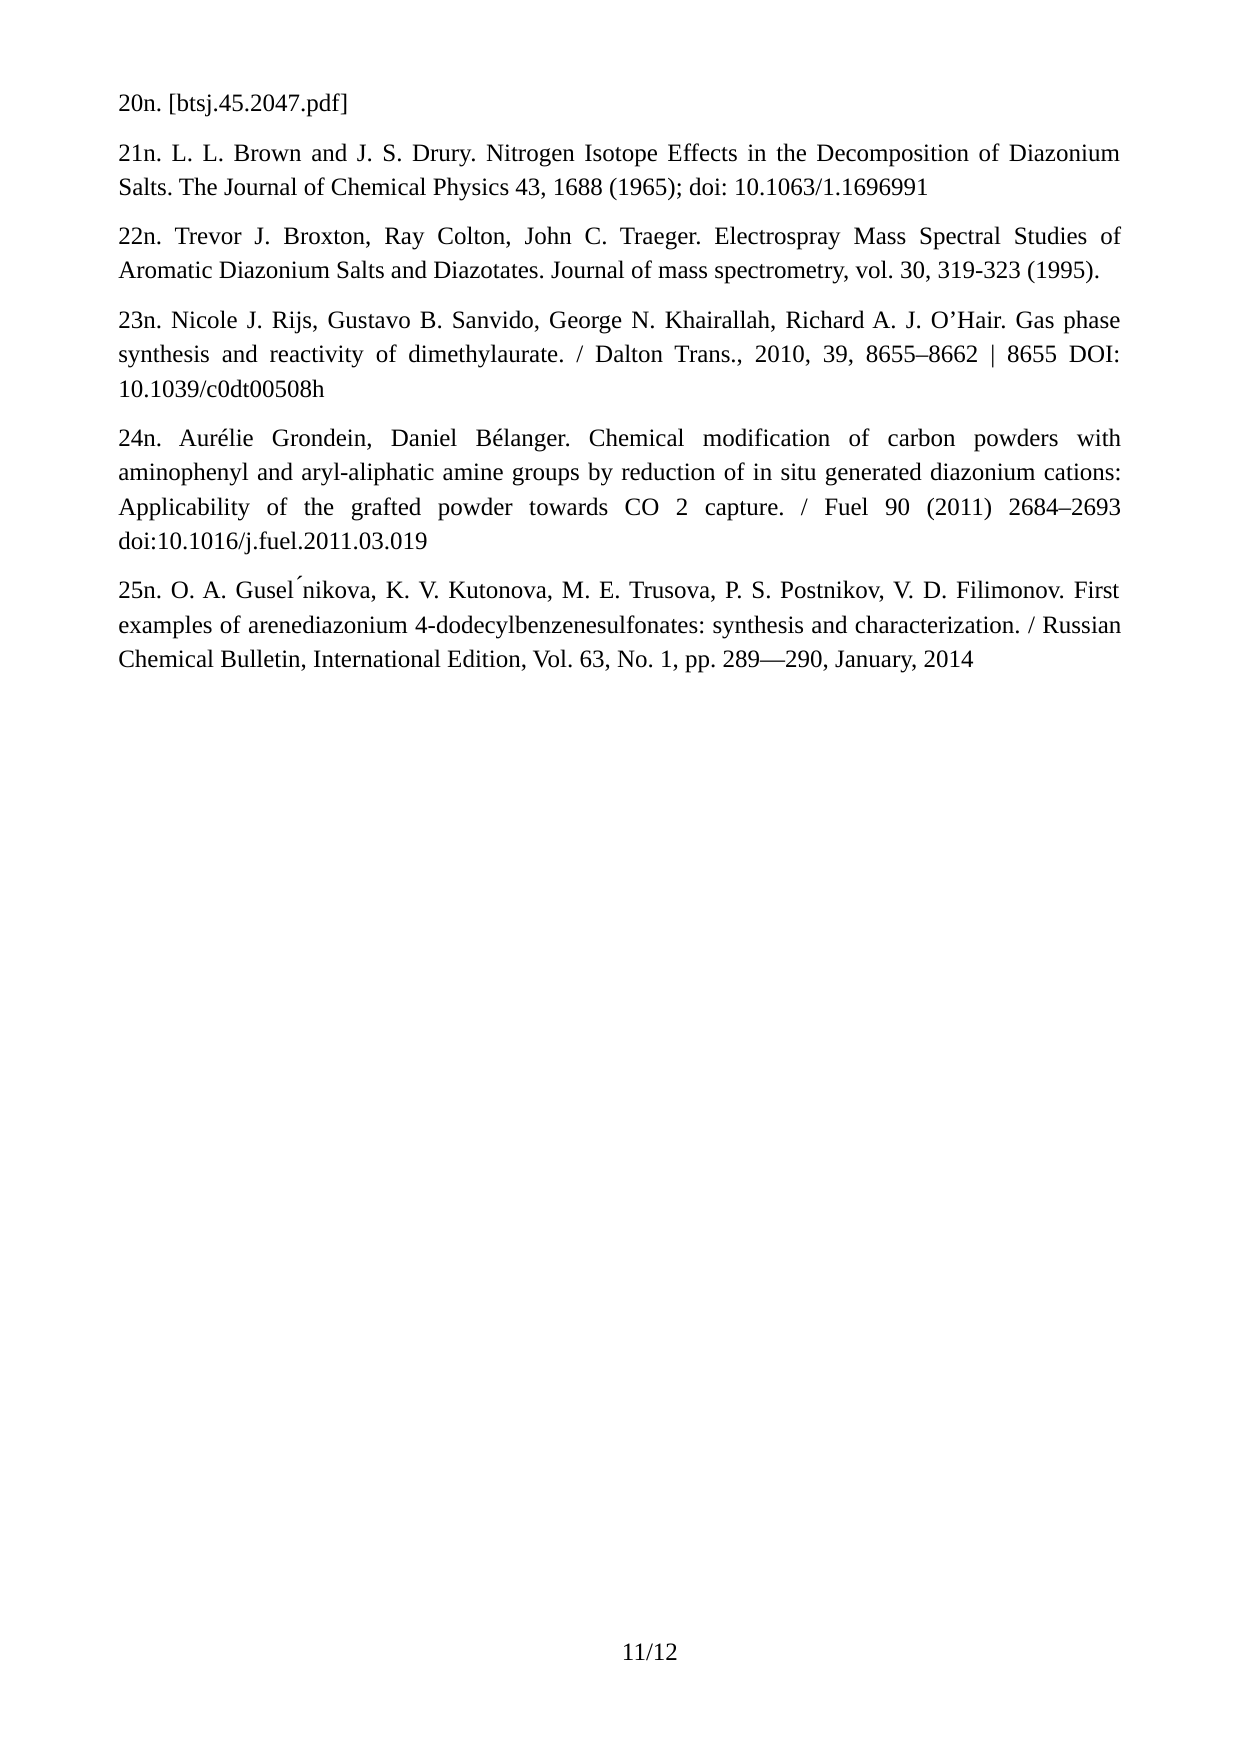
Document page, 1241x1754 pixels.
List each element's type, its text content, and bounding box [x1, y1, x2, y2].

text 25n. O. A. Gusel ́nikova, K. V. Kutonova, M. E. Trusova, P. S. Postnikov, V. D. Filimonov. First examples of arenediazonium 4-dodecylbenzenesulfonates: synthesis and characterization. / Russian Chemical Bulletin, International Edition, Vol. 63, No. 1, pp. 289—290, January, 2014 [118, 575, 1122, 673]
text 22n. Trevor J. Broxton, Ray Colton, John C. Traeger. Electrospray Mass Spectral Studies of Aromatic Diazonium Salts and Diazotates. Journal of mass spectrometry, vol. 30, 319-323 (1995). [118, 221, 1122, 284]
text 20n. [btsj.45.2047.pdf] [118, 88, 1122, 117]
text 24n. Aurélie Grondein, Daniel Bélanger. Chemical modification of carbon powders with aminophenyl and aryl-aliphatic amine groups by reduction of in situ generated diazonium cations: Applicability of the grafted powder towards CO 2 capture. / Fuel 90 (2011) 2684–2693 doi:10.1016/j.fuel.2011.03.019 [118, 423, 1122, 555]
text 23n. Nicole J. Rijs, Gustavo B. Sanvido, George N. Khairallah, Richard A. J. O’Hair. Gas phase synthesis and reactivity of dimethylaurate. / Dalton Trans., 2010, 39, 8655–8662 | 8655 DOI: 10.1039/c0dt00508h [118, 305, 1122, 402]
text 21n. L. L. Brown and J. S. Drury. Nitrogen Isotope Effects in the Decomposition of Diazonium Salts. The Journal of Chemical Physics 43, 1688 (1965); doi: 10.1063/1.1696991 [118, 138, 1122, 201]
